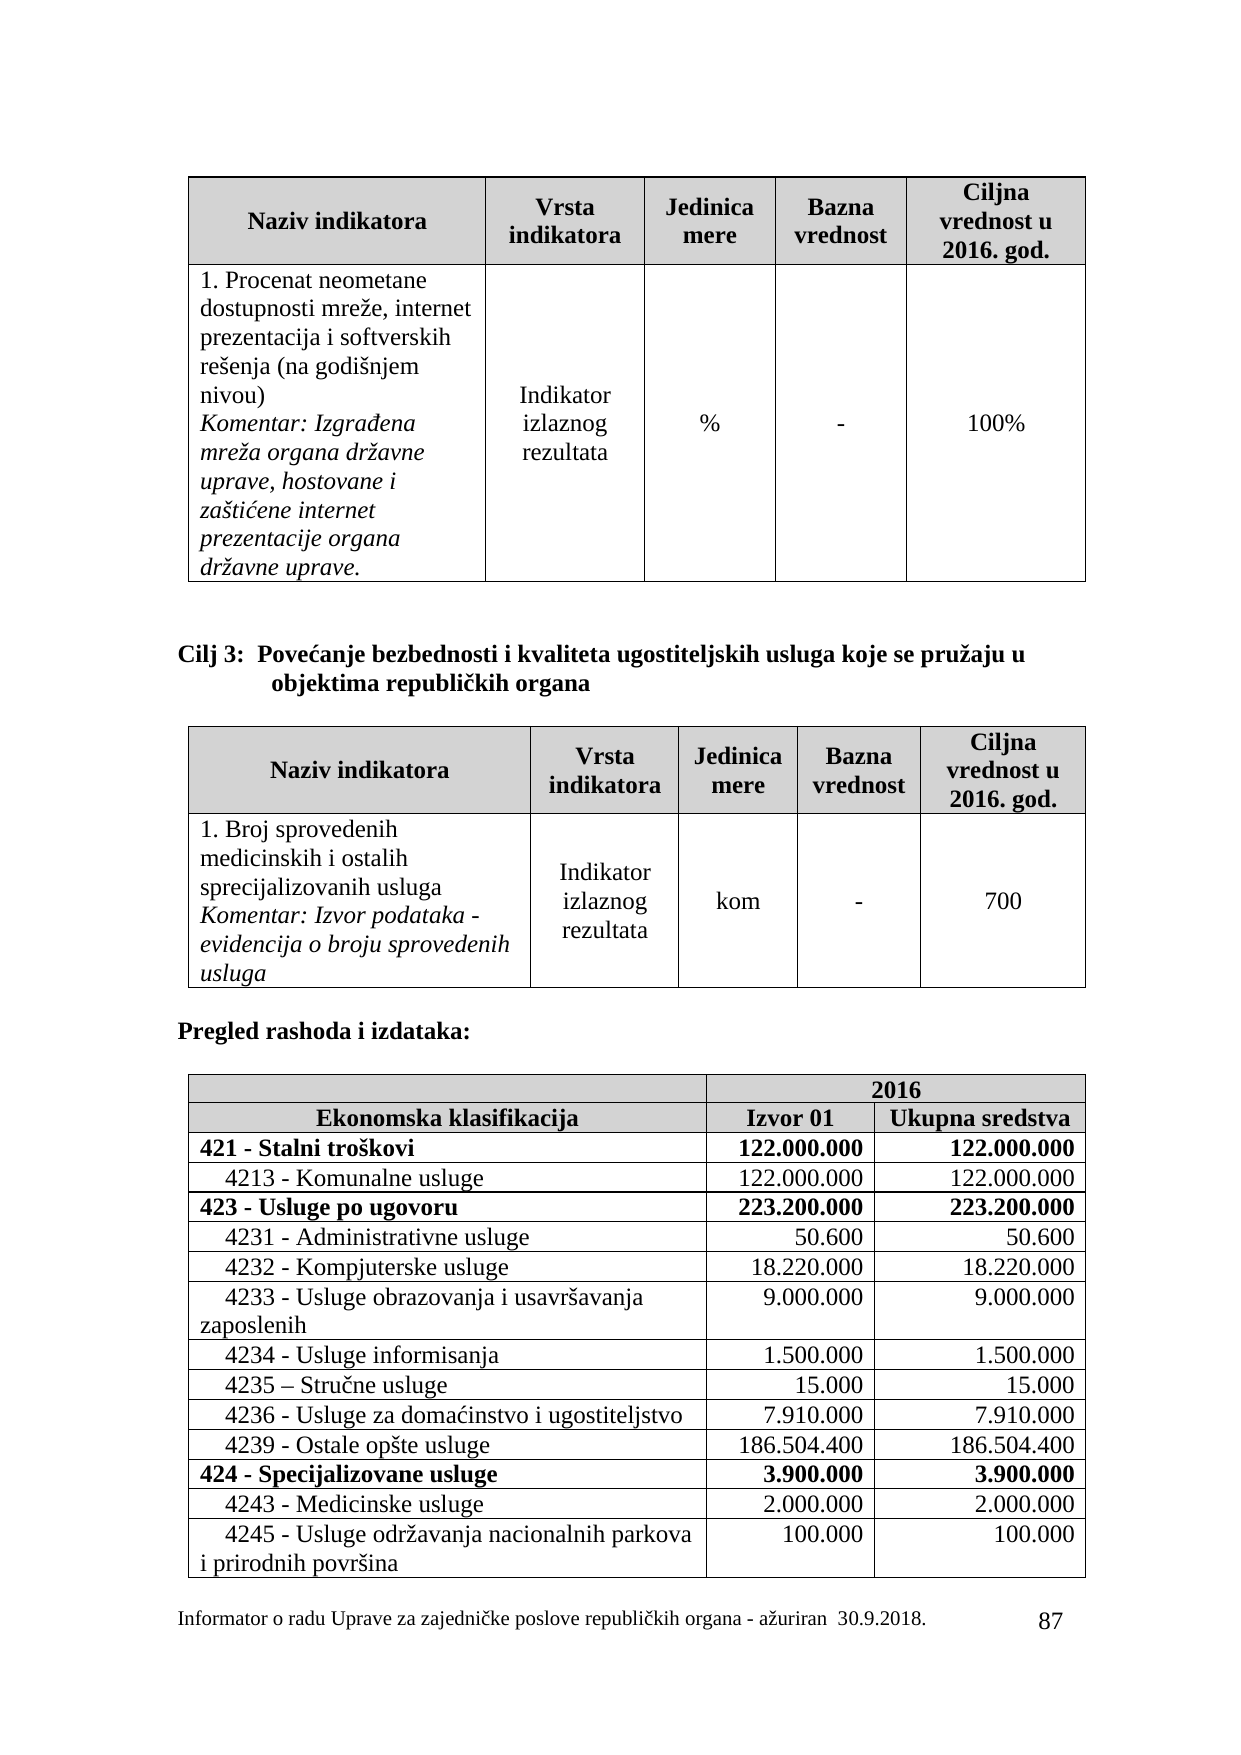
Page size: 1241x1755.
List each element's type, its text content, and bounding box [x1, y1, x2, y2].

table_cell 4231 - Administrativne usluge [189, 1222, 706, 1251]
table_cell 15.000 [707, 1370, 874, 1399]
table_cell 2.000.000 [875, 1489, 1085, 1518]
table_cell Indikator izlaznog rezultata [531, 814, 678, 987]
table_cell 4239 - Ostale opšte usluge [189, 1430, 706, 1458]
table_cell 7.910.000 [707, 1400, 874, 1429]
table_header Naziv indikatora [189, 178, 485, 264]
table_cell 223.200.000 [707, 1193, 874, 1221]
table_cell 4232 - Kompjuterske usluge [189, 1252, 706, 1281]
table_header Cilјna vrednost u 2016. god. [921, 727, 1085, 813]
table_cell 122.000.000 [875, 1133, 1085, 1162]
table_cell 1.500.000 [707, 1340, 874, 1369]
table_header Jedinica mere [679, 727, 797, 813]
table_cell 122.000.000 [707, 1133, 874, 1162]
text objektima republičkih organa [177, 668, 1063, 697]
table_cell 100% [907, 265, 1085, 581]
table_cell 4235 – Stručne usluge [189, 1370, 706, 1399]
table_cell 4245 - Usluge održavanja nacionalnih parkova i prirodnih površina [189, 1519, 706, 1577]
text Pregled rashoda i izdataka: [177, 1016, 1063, 1045]
table_cell 15.000 [875, 1370, 1085, 1399]
table_cell 4233 - Usluge obrazovanja i usavršavanja zaposlenih [189, 1282, 706, 1339]
table_cell 223.200.000 [875, 1193, 1085, 1221]
table_cell 18.220.000 [707, 1252, 874, 1281]
table_cell 186.504.400 [707, 1430, 874, 1458]
table_cell Ekonomska klasifikacija [189, 1103, 706, 1132]
table_cell 186.504.400 [875, 1430, 1085, 1458]
table_cell 50.600 [707, 1222, 874, 1251]
table_cell 1.500.000 [875, 1340, 1085, 1369]
table_header Vrsta indikatora [486, 178, 644, 264]
table_header 2016 [707, 1075, 1085, 1102]
table_cell - [776, 265, 906, 581]
table_cell 7.910.000 [875, 1400, 1085, 1429]
table_cell 4234 - Usluge informisanja [189, 1340, 706, 1369]
table_cell 3.900.000 [875, 1460, 1085, 1488]
table_header Cilјna vrednost u 2016. god. [907, 178, 1085, 264]
table_cell 424 - Specijalizovane usluge [189, 1460, 706, 1488]
table_cell 50.600 [875, 1222, 1085, 1251]
table_cell 3.900.000 [707, 1460, 874, 1488]
table_cell 9.000.000 [875, 1282, 1085, 1339]
table_cell 100.000 [875, 1519, 1085, 1577]
table_cell 122.000.000 [875, 1163, 1085, 1191]
table_cell 700 [921, 814, 1085, 987]
table_cell Izvor 01 [707, 1103, 874, 1132]
table_cell 122.000.000 [707, 1163, 874, 1191]
table_header [189, 1075, 706, 1102]
table_cell 4213 - Komunalne usluge [189, 1163, 706, 1191]
table_cell 4236 - Usluge za domaćinstvo i ugostitelјstvo [189, 1400, 706, 1429]
table_header Bazna vrednost [776, 178, 906, 264]
table_cell 9.000.000 [707, 1282, 874, 1339]
table_header Bazna vrednost [798, 727, 920, 813]
table_header Vrsta indikatora [531, 727, 678, 813]
table_header Jedinica mere [645, 178, 775, 264]
table_cell - [798, 814, 920, 987]
table_cell 4243 - Medicinske usluge [189, 1489, 706, 1518]
table_cell 423 - Usluge po ugovoru [189, 1193, 706, 1221]
table_header Naziv indikatora [189, 727, 530, 813]
table_cell 2.000.000 [707, 1489, 874, 1518]
table_cell 421 - Stalni troškovi [189, 1133, 706, 1162]
table_cell Indikator izlaznog rezultata [486, 265, 644, 581]
table_cell Ukupna sredstva [875, 1103, 1085, 1132]
table_cell 1. Broj sprovedenih medicinskih i ostalih sprecijalizovanih usluga Komentar: Izvor podataka - evidencija o broju sprovedenih usluga [189, 814, 530, 987]
table_cell 1. Procenat neometane dostupnosti mreže, internet prezentacija i softverskih rešenja (na godišnjem nivou) Komentar: Izgrađena mreža organa državne uprave, hostovane i zaštićene internet prezentacije organa državne uprave. [189, 265, 485, 581]
table_cell 100.000 [707, 1519, 874, 1577]
table_cell kom [679, 814, 797, 987]
table_cell % [645, 265, 775, 581]
table_cell 18.220.000 [875, 1252, 1085, 1281]
text Cilј 3: Povećanje bezbednosti i kvaliteta ugostitelјskih usluga koje se pružaju u [177, 639, 1063, 668]
